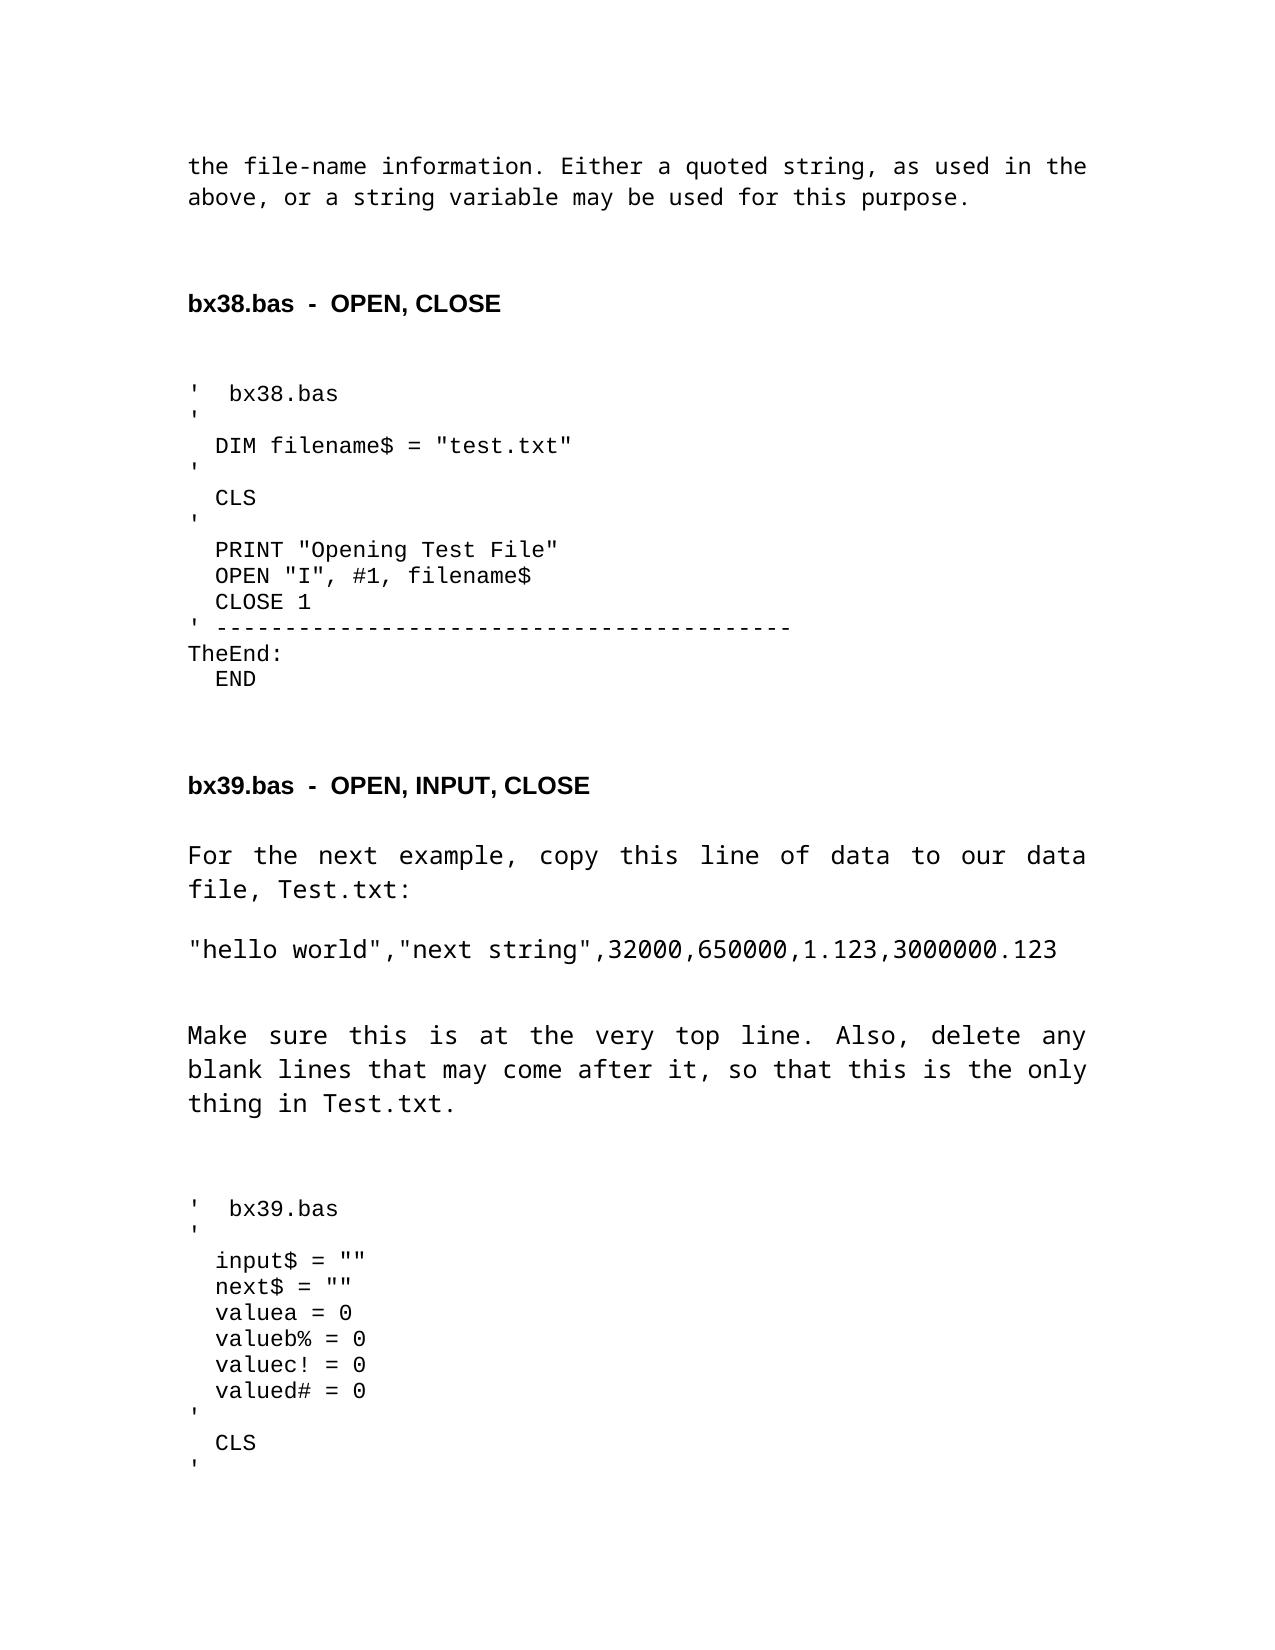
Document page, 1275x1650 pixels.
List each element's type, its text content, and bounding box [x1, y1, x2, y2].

text ' [187, 512, 1087, 538]
text valuea = 0 [187, 1302, 1087, 1327]
text input$ = "" [187, 1250, 1087, 1276]
text "hello world","next string",32000,650000,1.123,3000000.123 [187, 932, 1087, 966]
subtitle bx38.bas - OPEN, CLOSE [187, 289, 1087, 318]
text ' [187, 1457, 1087, 1483]
text ' [187, 408, 1087, 434]
text valued# = 0 [187, 1379, 1087, 1405]
subtitle bx39.bas - OPEN, INPUT, CLOSE [187, 771, 1087, 799]
text PRINT "Opening Test File" [187, 538, 1087, 564]
text Make sure this is at the very top line. Also, delete any blank lines that may come after it, so that this is the only thing in Test.txt. [187, 1018, 1087, 1120]
text ' [187, 1224, 1087, 1250]
text CLOSE 1 [187, 590, 1087, 616]
text next$ = "" [187, 1276, 1087, 1302]
text CLS [187, 486, 1087, 512]
text valueb% = 0 [187, 1327, 1087, 1353]
text ' [187, 1405, 1087, 1431]
text ' [187, 460, 1087, 486]
text END [187, 668, 1087, 694]
text valuec! = 0 [187, 1353, 1087, 1379]
text ' bx39.bas [187, 1198, 1087, 1224]
text TheEnd: [187, 642, 1087, 668]
text ' ------------------------------------------ [187, 616, 1087, 642]
text CLS [187, 1431, 1087, 1457]
text DIM filename$ = "test.txt" [187, 434, 1087, 460]
text OPEN "I", #1, filename$ [187, 564, 1087, 590]
text ' bx38.bas [187, 382, 1087, 408]
text For the next example, copy this line of data to our data file, Test.txt: [187, 838, 1087, 906]
text the file-name information. Either a quoted string, as used in the above, or a string variable may be used for this purpose. [187, 150, 1087, 212]
